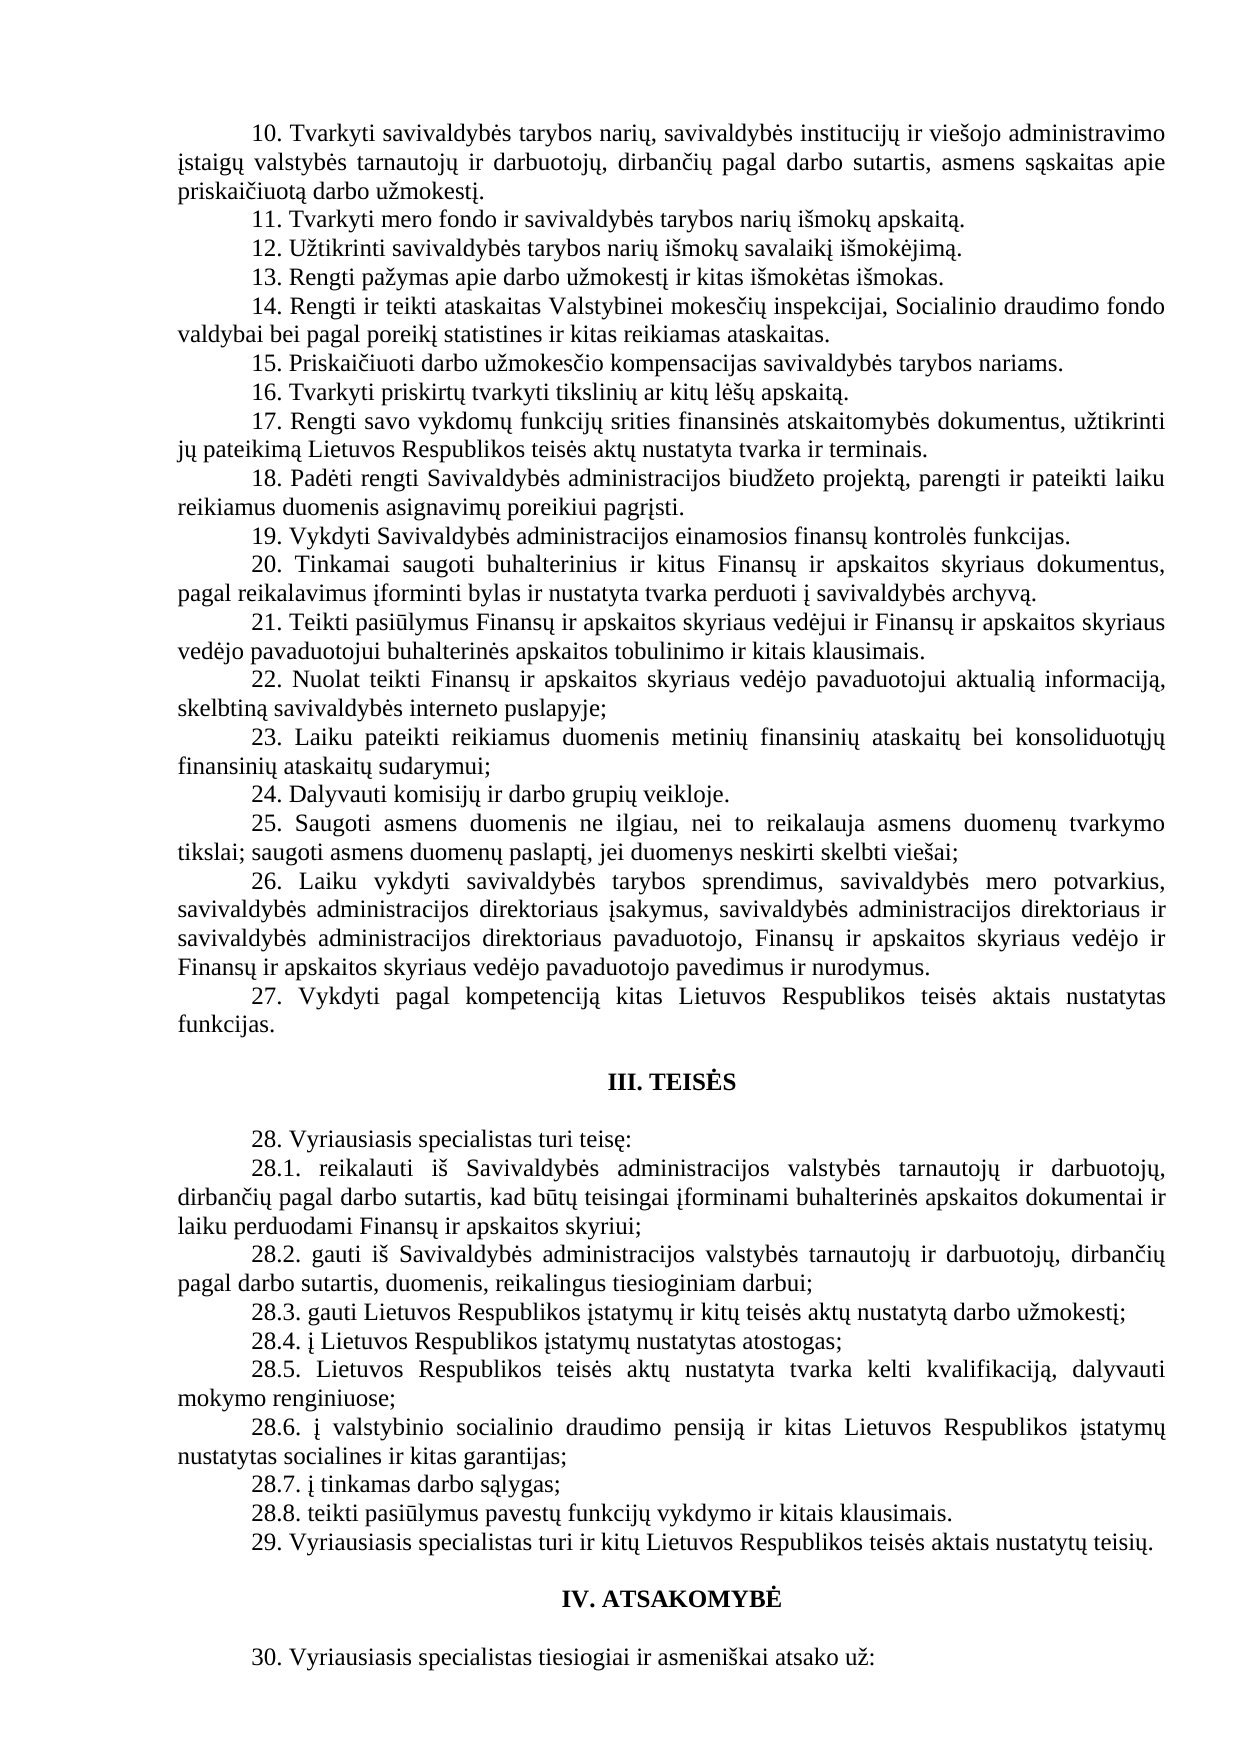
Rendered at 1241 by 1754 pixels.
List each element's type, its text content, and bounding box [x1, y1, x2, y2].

text 28. Vyriausiasis specialistas turi teisę: [177, 1124, 1167, 1153]
text III. TEISĖS [177, 1067, 1167, 1096]
text 28.8. teikti pasiūlymus pavestų funkcijų vykdymo ir kitais klausimais. [177, 1498, 1167, 1527]
text 28.4. į Lietuvos Respublikos įstatymų nustatytas atostogas; [177, 1326, 1167, 1354]
text 23. Laiku pateikti reikiamus duomenis metinių finansinių ataskaitų bei konsoliduotųjų finansinių ataskaitų sudarymui; [177, 722, 1167, 779]
text 26. Laiku vykdyti savivaldybės tarybos sprendimus, savivaldybės mero potvarkius, savivaldybės administracijos direktoriaus įsakymus, savivaldybės administracijos direktoriaus ir savivaldybės administracijos direktoriaus pavaduotojo, Finansų ir apskaitos skyriaus vedėjo ir Finansų ir apskaitos skyriaus vedėjo pavaduotojo pavedimus ir nurodymus. [177, 866, 1167, 981]
text 20. Tinkamai saugoti buhalterinius ir kitus Finansų ir apskaitos skyriaus dokumentus, pagal reikalavimus įforminti bylas ir nustatyta tvarka perduoti į savivaldybės archyvą. [177, 549, 1167, 607]
text 28.7. į tinkamas darbo sąlygas; [177, 1469, 1167, 1498]
text 11. Tvarkyti mero fondo ir savivaldybės tarybos narių išmokų apskaitą. [177, 204, 1167, 233]
text 28.3. gauti Lietuvos Respublikos įstatymų ir kitų teisės aktų nustatytą darbo užmokestį; [177, 1297, 1167, 1326]
text 16. Tvarkyti priskirtų tvarkyti tikslinių ar kitų lėšų apskaitą. [177, 377, 1167, 406]
text 28.2. gauti iš Savivaldybės administracijos valstybės tarnautojų ir darbuotojų, dirbančių pagal darbo sutartis, duomenis, reikalingus tiesioginiam darbui; [177, 1239, 1167, 1297]
text 25. Saugoti asmens duomenis ne ilgiau, nei to reikalauja asmens duomenų tvarkymo tikslai; saugoti asmens duomenų paslaptį, jei duomenys neskirti skelbti viešai; [177, 808, 1167, 866]
text 14. Rengti ir teikti ataskaitas Valstybinei mokesčių inspekcijai, Socialinio draudimo fondo valdybai bei pagal poreikį statistines ir kitas reikiamas ataskaitas. [177, 291, 1167, 348]
text 19. Vykdyti Savivaldybės administracijos einamosios finansų kontrolės funkcijas. [177, 521, 1167, 549]
text 18. Padėti rengti Savivaldybės administracijos biudžeto projektą, parengti ir pateikti laiku reikiamus duomenis asignavimų poreikiui pagrįsti. [177, 463, 1167, 521]
text 30. Vyriausiasis specialistas tiesiogiai ir asmeniškai atsako už: [177, 1642, 1167, 1671]
text 22. Nuolat teikti Finansų ir apskaitos skyriaus vedėjo pavaduotojui aktualią informaciją, skelbtiną savivaldybės interneto puslapyje; [177, 664, 1167, 722]
text 12. Užtikrinti savivaldybės tarybos narių išmokų savalaikį išmokėjimą. [177, 233, 1167, 262]
text 29. Vyriausiasis specialistas turi ir kitų Lietuvos Respublikos teisės aktais nustatytų teisių. [177, 1527, 1167, 1556]
text 27. Vykdyti pagal kompetenciją kitas Lietuvos Respublikos teisės aktais nustatytas funkcijas. [177, 981, 1167, 1038]
text 28.5. Lietuvos Respublikos teisės aktų nustatyta tvarka kelti kvalifikaciją, dalyvauti mokymo renginiuose; [177, 1354, 1167, 1412]
text 10. Tvarkyti savivaldybės tarybos narių, savivaldybės institucijų ir viešojo administravimo įstaigų valstybės tarnautojų ir darbuotojų, dirbančių pagal darbo sutartis, asmens sąskaitas apie priskaičiuotą darbo užmokestį. [177, 118, 1167, 204]
text 15. Priskaičiuoti darbo užmokesčio kompensacijas savivaldybės tarybos nariams. [177, 348, 1167, 377]
text 28.1. reikalauti iš Savivaldybės administracijos valstybės tarnautojų ir darbuotojų, dirbančių pagal darbo sutartis, kad būtų teisingai įforminami buhalterinės apskaitos dokumentai ir laiku perduodami Finansų ir apskaitos skyriui; [177, 1153, 1167, 1239]
text 24. Dalyvauti komisijų ir darbo grupių veikloje. [177, 779, 1167, 808]
text 13. Rengti pažymas apie darbo užmokestį ir kitas išmokėtas išmokas. [177, 262, 1167, 291]
text 17. Rengti savo vykdomų funkcijų srities finansinės atskaitomybės dokumentus, užtikrinti jų pateikimą Lietuvos Respublikos teisės aktų nustatyta tvarka ir terminais. [177, 406, 1167, 463]
text 28.6. į valstybinio socialinio draudimo pensiją ir kitas Lietuvos Respublikos įstatymų nustatytas socialines ir kitas garantijas; [177, 1412, 1167, 1469]
text 21. Teikti pasiūlymus Finansų ir apskaitos skyriaus vedėjui ir Finansų ir apskaitos skyriaus vedėjo pavaduotojui buhalterinės apskaitos tobulinimo ir kitais klausimais. [177, 607, 1167, 664]
text IV. ATSAKOMYBĖ [177, 1584, 1167, 1613]
